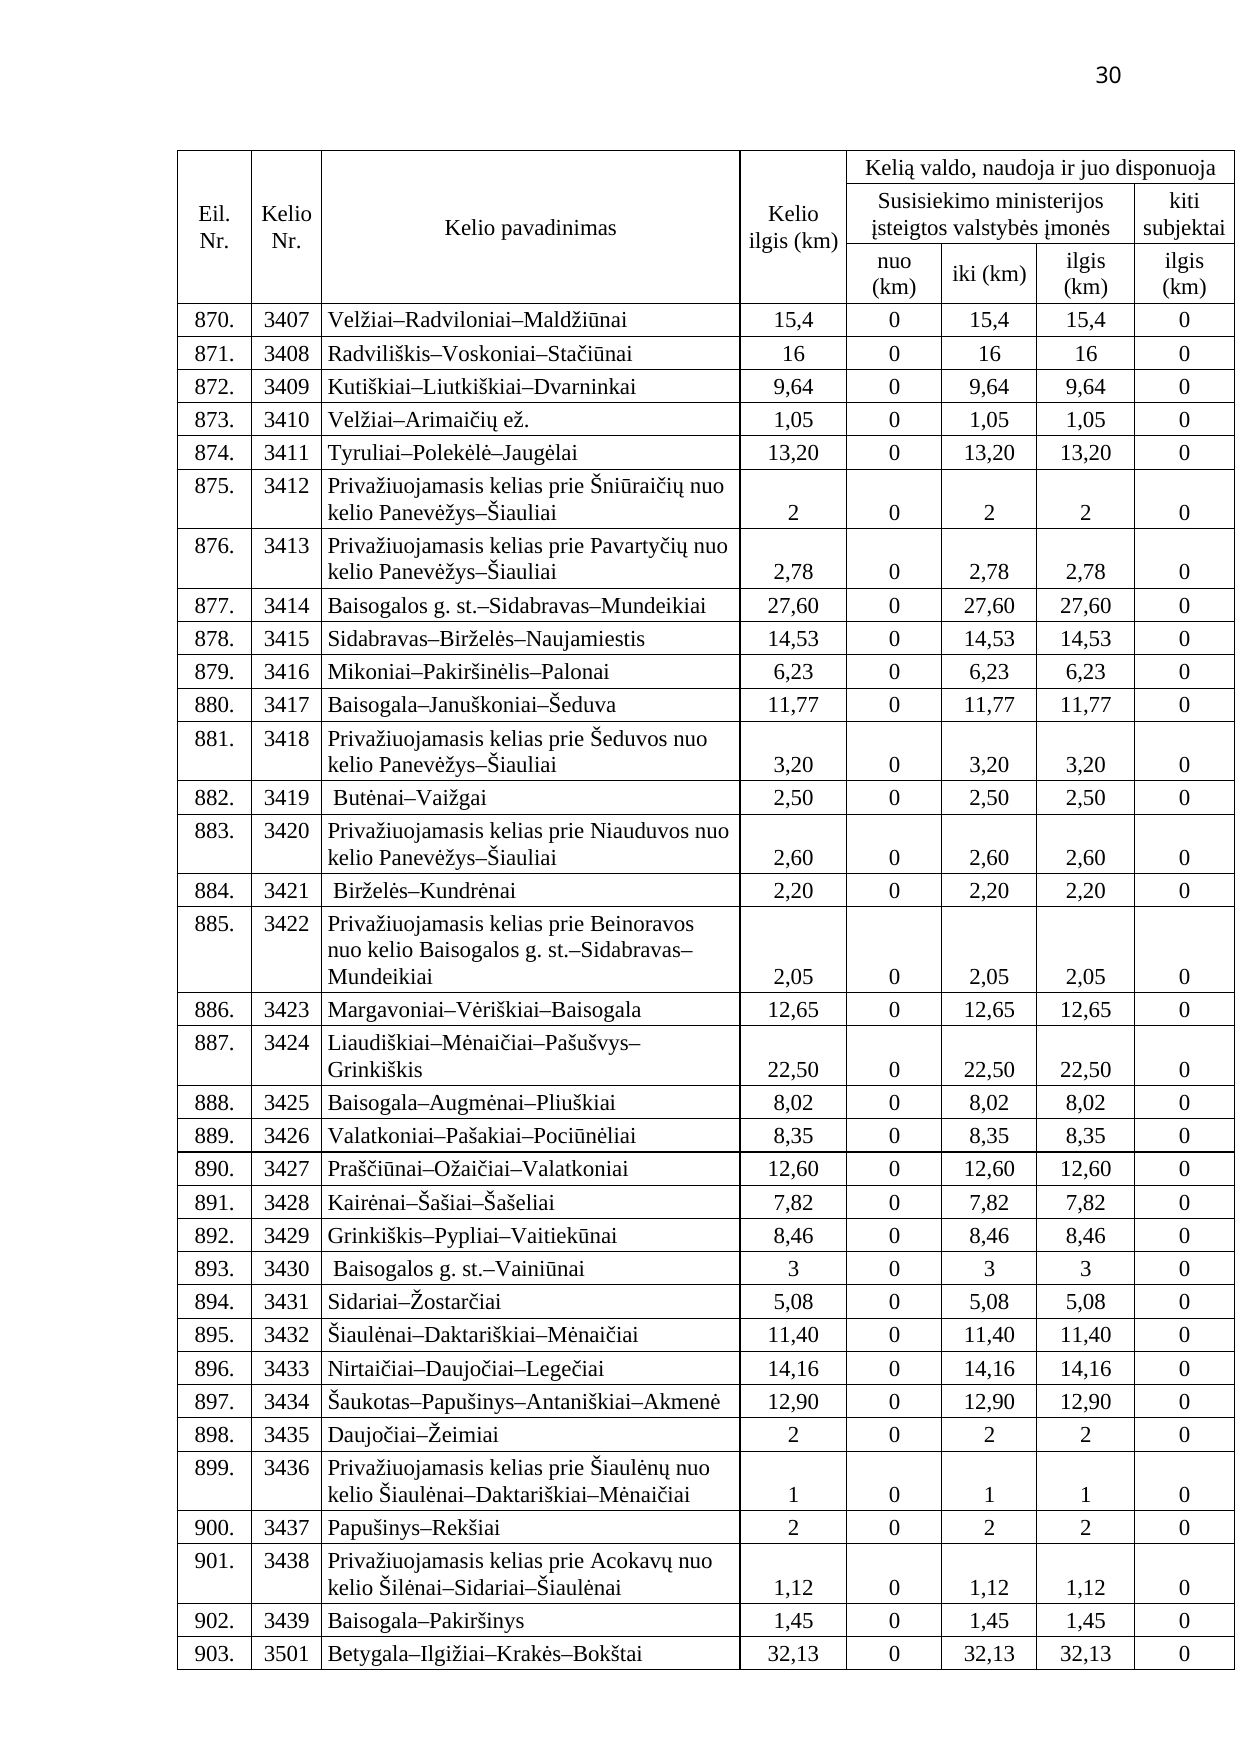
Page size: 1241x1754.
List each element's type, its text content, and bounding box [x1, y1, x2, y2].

table_cell 3434 [252, 1385, 321, 1417]
table_cell 3418 [252, 722, 321, 780]
table_cell 900. [178, 1511, 251, 1543]
table_cell 2 [741, 1418, 846, 1451]
table_cell 903. [178, 1637, 251, 1669]
table_cell 2 [942, 470, 1036, 528]
table_cell 3435 [252, 1418, 321, 1451]
table_cell 32,13 [942, 1637, 1036, 1669]
table_cell 2,05 [741, 907, 846, 992]
table_cell 896. [178, 1352, 251, 1384]
table_cell 0 [1135, 1637, 1234, 1669]
table_cell 891. [178, 1186, 251, 1218]
table_cell 0 [847, 781, 941, 813]
table_cell 14,16 [942, 1352, 1036, 1384]
table_cell 0 [847, 1604, 941, 1636]
table_cell 2,50 [741, 781, 846, 813]
table_cell ilgis (km) [1037, 244, 1134, 302]
table_cell Privažiuojamasis kelias prie Šiaulėnų nuo kelio Šiaulėnai–Daktariškiai–Mėnaičiai [322, 1452, 739, 1510]
table_cell 0 [847, 1352, 941, 1384]
table_cell Kairėnai–Šašiai–Šašeliai [322, 1186, 739, 1218]
table_cell 3429 [252, 1219, 321, 1251]
table_cell 12,65 [942, 993, 1036, 1025]
table_cell 3,20 [942, 722, 1036, 780]
table_cell 8,02 [741, 1086, 846, 1118]
table_cell 871. [178, 337, 251, 369]
table_cell 13,20 [1037, 436, 1134, 468]
table_cell 8,02 [1037, 1086, 1134, 1118]
table_cell 2,05 [942, 907, 1036, 992]
table_header Kelio Nr. [252, 151, 321, 302]
table_cell 0 [847, 403, 941, 435]
table_cell 881. [178, 722, 251, 780]
table_cell 2,60 [1037, 815, 1134, 873]
table_cell 3423 [252, 993, 321, 1025]
table_cell 883. [178, 815, 251, 873]
table_cell Valatkoniai–Pašakiai–Pociūnėliai [322, 1119, 739, 1151]
table_cell 2,78 [741, 529, 846, 588]
table_cell Grinkiškis–Pypliai–Vaitiekūnai [322, 1219, 739, 1251]
table_cell 3411 [252, 436, 321, 468]
table_cell Velžiai–Radviloniai–Maldžiūnai [322, 304, 739, 336]
table_cell 898. [178, 1418, 251, 1451]
table_cell Praščiūnai–Ožaičiai–Valatkoniai [322, 1153, 739, 1185]
table_cell 0 [847, 1511, 941, 1543]
table_cell 0 [1135, 337, 1234, 369]
table_cell 8,46 [1037, 1219, 1134, 1251]
table_cell 1,45 [741, 1604, 846, 1636]
table_cell 0 [847, 337, 941, 369]
table_cell 2,78 [942, 529, 1036, 588]
table_cell 877. [178, 589, 251, 621]
table_cell Mikoniai–Pakiršinėlis–Palonai [322, 655, 739, 687]
table_cell 888. [178, 1086, 251, 1118]
table_cell 2,50 [942, 781, 1036, 813]
table_cell Sidariai–Žostarčiai [322, 1285, 739, 1318]
table_cell Privažiuojamasis kelias prie Pavartyčių nuo kelio Panevėžys–Šiauliai [322, 529, 739, 588]
table_cell 878. [178, 622, 251, 654]
table_cell 3413 [252, 529, 321, 588]
table_cell 7,82 [942, 1186, 1036, 1218]
table_cell 11,40 [741, 1319, 846, 1351]
table_cell 9,64 [1037, 370, 1134, 402]
table_cell 3 [741, 1252, 846, 1284]
table_cell 895. [178, 1319, 251, 1351]
table_cell 872. [178, 370, 251, 402]
table_cell 2 [1037, 1511, 1134, 1543]
table_cell 0 [847, 470, 941, 528]
table_cell Privažiuojamasis kelias prie Niauduvos nuo kelio Panevėžys–Šiauliai [322, 815, 739, 873]
table_header Kelią valdo, naudoja ir juo disponuoja [847, 151, 1234, 183]
table_cell 5,08 [741, 1285, 846, 1318]
table_cell 2,20 [1037, 874, 1134, 906]
table_cell 3407 [252, 304, 321, 336]
table_cell 0 [1135, 1285, 1234, 1318]
table_cell 0 [1135, 304, 1234, 336]
table_cell 0 [847, 1119, 941, 1151]
table_cell Privažiuojamasis kelias prie Šniūraičių nuo kelio Panevėžys–Šiauliai [322, 470, 739, 528]
table_cell 882. [178, 781, 251, 813]
table_cell 3426 [252, 1119, 321, 1151]
table_cell 0 [1135, 689, 1234, 721]
table_cell Baisogala–Januškoniai–Šeduva [322, 689, 739, 721]
table_cell 22,50 [942, 1026, 1036, 1085]
table_cell 1,12 [1037, 1544, 1134, 1603]
table_cell 3 [942, 1252, 1036, 1284]
table_cell Betygala–Ilgižiai–Krakės–Bokštai [322, 1637, 739, 1669]
table_cell 3433 [252, 1352, 321, 1384]
table_cell 3428 [252, 1186, 321, 1218]
table_cell 892. [178, 1219, 251, 1251]
table_cell 11,40 [942, 1319, 1036, 1351]
table_cell 7,82 [741, 1186, 846, 1218]
table_cell 3412 [252, 470, 321, 528]
table_cell 2 [1037, 1418, 1134, 1451]
table_cell 14,53 [942, 622, 1036, 654]
table_cell 889. [178, 1119, 251, 1151]
table_cell 8,02 [942, 1086, 1036, 1118]
table_cell 3425 [252, 1086, 321, 1118]
table_cell Nirtaičiai–Daujočiai–Legečiai [322, 1352, 739, 1384]
table_cell 0 [1135, 1511, 1234, 1543]
table_cell 0 [1135, 403, 1234, 435]
table_cell 11,77 [942, 689, 1036, 721]
table_cell 3416 [252, 655, 321, 687]
table_cell 0 [1135, 1119, 1234, 1151]
table_cell 902. [178, 1604, 251, 1636]
table_cell 887. [178, 1026, 251, 1085]
table_cell 6,23 [1037, 655, 1134, 687]
table_cell 884. [178, 874, 251, 906]
table_cell Velžiai–Arimaičių ež. [322, 403, 739, 435]
table_cell Privažiuojamasis kelias prie Šeduvos nuo kelio Panevėžys–Šiauliai [322, 722, 739, 780]
table_cell 32,13 [1037, 1637, 1134, 1669]
table_cell 0 [1135, 1153, 1234, 1185]
table_cell Radviliškis–Voskoniai–Stačiūnai [322, 337, 739, 369]
table_cell 6,23 [741, 655, 846, 687]
table_header Kelio ilgis (km) [741, 151, 846, 302]
table_cell 2 [741, 1511, 846, 1543]
table_cell 0 [847, 1319, 941, 1351]
table_cell 27,60 [741, 589, 846, 621]
table_cell 2,60 [741, 815, 846, 873]
table_cell 27,60 [942, 589, 1036, 621]
table_cell 875. [178, 470, 251, 528]
table_cell 1,12 [942, 1544, 1036, 1603]
table_cell 0 [1135, 529, 1234, 588]
table_cell 12,90 [1037, 1385, 1134, 1417]
table_cell 14,16 [1037, 1352, 1134, 1384]
table_cell 6,23 [942, 655, 1036, 687]
table_cell 1,05 [1037, 403, 1134, 435]
table_cell 12,65 [1037, 993, 1134, 1025]
table_cell ilgis (km) [1135, 244, 1234, 302]
table_cell 3431 [252, 1285, 321, 1318]
table_cell 16 [942, 337, 1036, 369]
table_cell 12,90 [741, 1385, 846, 1417]
table_cell 2 [741, 470, 846, 528]
table_cell 3415 [252, 622, 321, 654]
table_cell 2,50 [1037, 781, 1134, 813]
table_cell 3424 [252, 1026, 321, 1085]
table_cell 1,45 [942, 1604, 1036, 1636]
table_cell Baisogala–Augmėnai–Pliuškiai [322, 1086, 739, 1118]
table_cell 0 [847, 1026, 941, 1085]
table_cell 0 [847, 370, 941, 402]
table_cell 3409 [252, 370, 321, 402]
table_cell 1,12 [741, 1544, 846, 1603]
table_cell 3439 [252, 1604, 321, 1636]
table_cell kiti subjektai [1135, 184, 1234, 243]
table_cell 7,82 [1037, 1186, 1134, 1218]
table_cell Šaukotas–Papušinys–Antaniškiai–Akmenė [322, 1385, 739, 1417]
table_cell 0 [847, 1385, 941, 1417]
table_cell 0 [1135, 655, 1234, 687]
table_cell 0 [847, 622, 941, 654]
table_cell 0 [847, 1153, 941, 1185]
table_cell 2,05 [1037, 907, 1134, 992]
table_cell 876. [178, 529, 251, 588]
table_cell 0 [1135, 1452, 1234, 1510]
table_cell 0 [1135, 370, 1234, 402]
table_cell Baisogalos g. st.–Vainiūnai [322, 1252, 739, 1284]
table_cell 8,35 [741, 1119, 846, 1151]
table_cell 0 [1135, 436, 1234, 468]
table_cell 3408 [252, 337, 321, 369]
table_cell 0 [847, 304, 941, 336]
table_cell 11,77 [741, 689, 846, 721]
table_cell 27,60 [1037, 589, 1134, 621]
table_cell 0 [1135, 1604, 1234, 1636]
table_cell Papušinys–Rekšiai [322, 1511, 739, 1543]
table_cell 1 [942, 1452, 1036, 1510]
table_cell 0 [1135, 1319, 1234, 1351]
table_cell 13,20 [942, 436, 1036, 468]
table_cell 3,20 [741, 722, 846, 780]
table_cell 901. [178, 1544, 251, 1603]
table_cell 0 [847, 655, 941, 687]
table_cell 0 [1135, 1086, 1234, 1118]
table_cell 0 [847, 907, 941, 992]
table_cell 22,50 [1037, 1026, 1134, 1085]
table_cell 2 [1037, 470, 1134, 528]
table_cell 2,20 [942, 874, 1036, 906]
table_cell 1,05 [741, 403, 846, 435]
table_cell 897. [178, 1385, 251, 1417]
table_cell 9,64 [942, 370, 1036, 402]
table_cell 0 [847, 1186, 941, 1218]
table_cell 1 [741, 1452, 846, 1510]
table_cell 874. [178, 436, 251, 468]
table_cell Kutiškiai–Liutkiškiai–Dvarninkai [322, 370, 739, 402]
table_cell 2 [942, 1511, 1036, 1543]
table_cell 12,60 [942, 1153, 1036, 1185]
table_cell 1,05 [942, 403, 1036, 435]
table_cell 0 [847, 815, 941, 873]
table_cell 0 [1135, 1352, 1234, 1384]
table_cell 3420 [252, 815, 321, 873]
table_cell 22,50 [741, 1026, 846, 1085]
table_cell 0 [847, 874, 941, 906]
table_cell 0 [847, 589, 941, 621]
table_cell 0 [847, 529, 941, 588]
table_cell iki (km) [942, 244, 1036, 302]
table_cell 12,60 [741, 1153, 846, 1185]
table_cell 0 [1135, 781, 1234, 813]
table_cell 0 [847, 1452, 941, 1510]
table_cell 899. [178, 1452, 251, 1510]
table_cell 0 [1135, 1252, 1234, 1284]
table_cell 3436 [252, 1452, 321, 1510]
table_cell 894. [178, 1285, 251, 1318]
table_cell 0 [847, 1544, 941, 1603]
table_cell 2,78 [1037, 529, 1134, 588]
table_cell 3437 [252, 1511, 321, 1543]
table_cell 16 [741, 337, 846, 369]
table_cell 0 [847, 436, 941, 468]
table_cell 3,20 [1037, 722, 1134, 780]
table_cell Liaudiškiai–Mėnaičiai–Pašušvys–Grinkiškis [322, 1026, 739, 1085]
table_cell Privažiuojamasis kelias prie Beinoravos nuo kelio Baisogalos g. st.–Sidabravas–Mundeikiai [322, 907, 739, 992]
table_cell Daujočiai–Žeimiai [322, 1418, 739, 1451]
table_cell 0 [1135, 874, 1234, 906]
table_cell 11,40 [1037, 1319, 1134, 1351]
table_cell 0 [1135, 589, 1234, 621]
table_cell 3432 [252, 1319, 321, 1351]
table_cell 880. [178, 689, 251, 721]
table_cell 16 [1037, 337, 1134, 369]
table_cell 8,46 [942, 1219, 1036, 1251]
table_cell 0 [1135, 1026, 1234, 1085]
table_cell 3 [1037, 1252, 1134, 1284]
table_cell 0 [847, 722, 941, 780]
table_cell 885. [178, 907, 251, 992]
table_cell 879. [178, 655, 251, 687]
table_cell 3422 [252, 907, 321, 992]
table_cell Sidabravas–Birželės–Naujamiestis [322, 622, 739, 654]
table_cell 14,53 [1037, 622, 1134, 654]
table_cell Tyruliai–Polekėlė–Jaugėlai [322, 436, 739, 468]
table_cell 893. [178, 1252, 251, 1284]
table_cell Susisiekimo ministerijos įsteigtos valstybės įmonės [847, 184, 1134, 243]
table_cell Baisogalos g. st.–Sidabravas–Mundeikiai [322, 589, 739, 621]
table_cell 11,77 [1037, 689, 1134, 721]
table_cell 3410 [252, 403, 321, 435]
table_cell 0 [1135, 1418, 1234, 1451]
table_cell 14,16 [741, 1352, 846, 1384]
table_cell 0 [1135, 907, 1234, 992]
table_cell 0 [1135, 1186, 1234, 1218]
table_header Eil. Nr. [178, 151, 251, 302]
table_cell 0 [847, 993, 941, 1025]
table_cell 2,60 [942, 815, 1036, 873]
table_cell 15,4 [1037, 304, 1134, 336]
table_cell 12,65 [741, 993, 846, 1025]
table_cell 3414 [252, 589, 321, 621]
table_cell 5,08 [1037, 1285, 1134, 1318]
table_cell 0 [1135, 1385, 1234, 1417]
table_cell Butėnai–Vaižgai [322, 781, 739, 813]
table_cell Margavoniai–Vėriškiai–Baisogala [322, 993, 739, 1025]
table_cell 15,4 [741, 304, 846, 336]
table_cell Birželės–Kundrėnai [322, 874, 739, 906]
table_cell 12,60 [1037, 1153, 1134, 1185]
table_cell 0 [847, 1637, 941, 1669]
table_cell 3419 [252, 781, 321, 813]
table_cell 12,90 [942, 1385, 1036, 1417]
table_cell 0 [1135, 815, 1234, 873]
table_cell 0 [1135, 622, 1234, 654]
table_cell 5,08 [942, 1285, 1036, 1318]
table_cell 0 [847, 1086, 941, 1118]
table_cell 890. [178, 1153, 251, 1185]
table_cell 1,45 [1037, 1604, 1134, 1636]
table_cell Privažiuojamasis kelias prie Acokavų nuo kelio Šilėnai–Sidariai–Šiaulėnai [322, 1544, 739, 1603]
table_cell 15,4 [942, 304, 1036, 336]
table_cell 2 [942, 1418, 1036, 1451]
table_cell 0 [1135, 470, 1234, 528]
table_cell 3501 [252, 1637, 321, 1669]
table_cell 3430 [252, 1252, 321, 1284]
table_cell 3421 [252, 874, 321, 906]
table_cell 14,53 [741, 622, 846, 654]
table_header Kelio pavadinimas [322, 151, 739, 302]
table_cell 0 [847, 1252, 941, 1284]
table_cell 0 [1135, 1219, 1234, 1251]
table_cell 9,64 [741, 370, 846, 402]
table_cell 8,35 [1037, 1119, 1134, 1151]
table_cell 0 [1135, 993, 1234, 1025]
table_cell 0 [1135, 1544, 1234, 1603]
table_cell 8,35 [942, 1119, 1036, 1151]
table_cell 13,20 [741, 436, 846, 468]
table_cell 0 [847, 1418, 941, 1451]
table_cell 2,20 [741, 874, 846, 906]
table_cell 1 [1037, 1452, 1134, 1510]
table_cell 32,13 [741, 1637, 846, 1669]
table_cell nuo (km) [847, 244, 941, 302]
table_cell 0 [847, 689, 941, 721]
table_cell 0 [847, 1285, 941, 1318]
table_cell 0 [1135, 722, 1234, 780]
table_cell Šiaulėnai–Daktariškiai–Mėnaičiai [322, 1319, 739, 1351]
table_cell 8,46 [741, 1219, 846, 1251]
table_cell 873. [178, 403, 251, 435]
table_cell 3438 [252, 1544, 321, 1603]
table_cell 3417 [252, 689, 321, 721]
table_cell 886. [178, 993, 251, 1025]
table_cell Baisogala–Pakiršinys [322, 1604, 739, 1636]
table_cell 3427 [252, 1153, 321, 1185]
table_cell 870. [178, 304, 251, 336]
table_cell 0 [847, 1219, 941, 1251]
